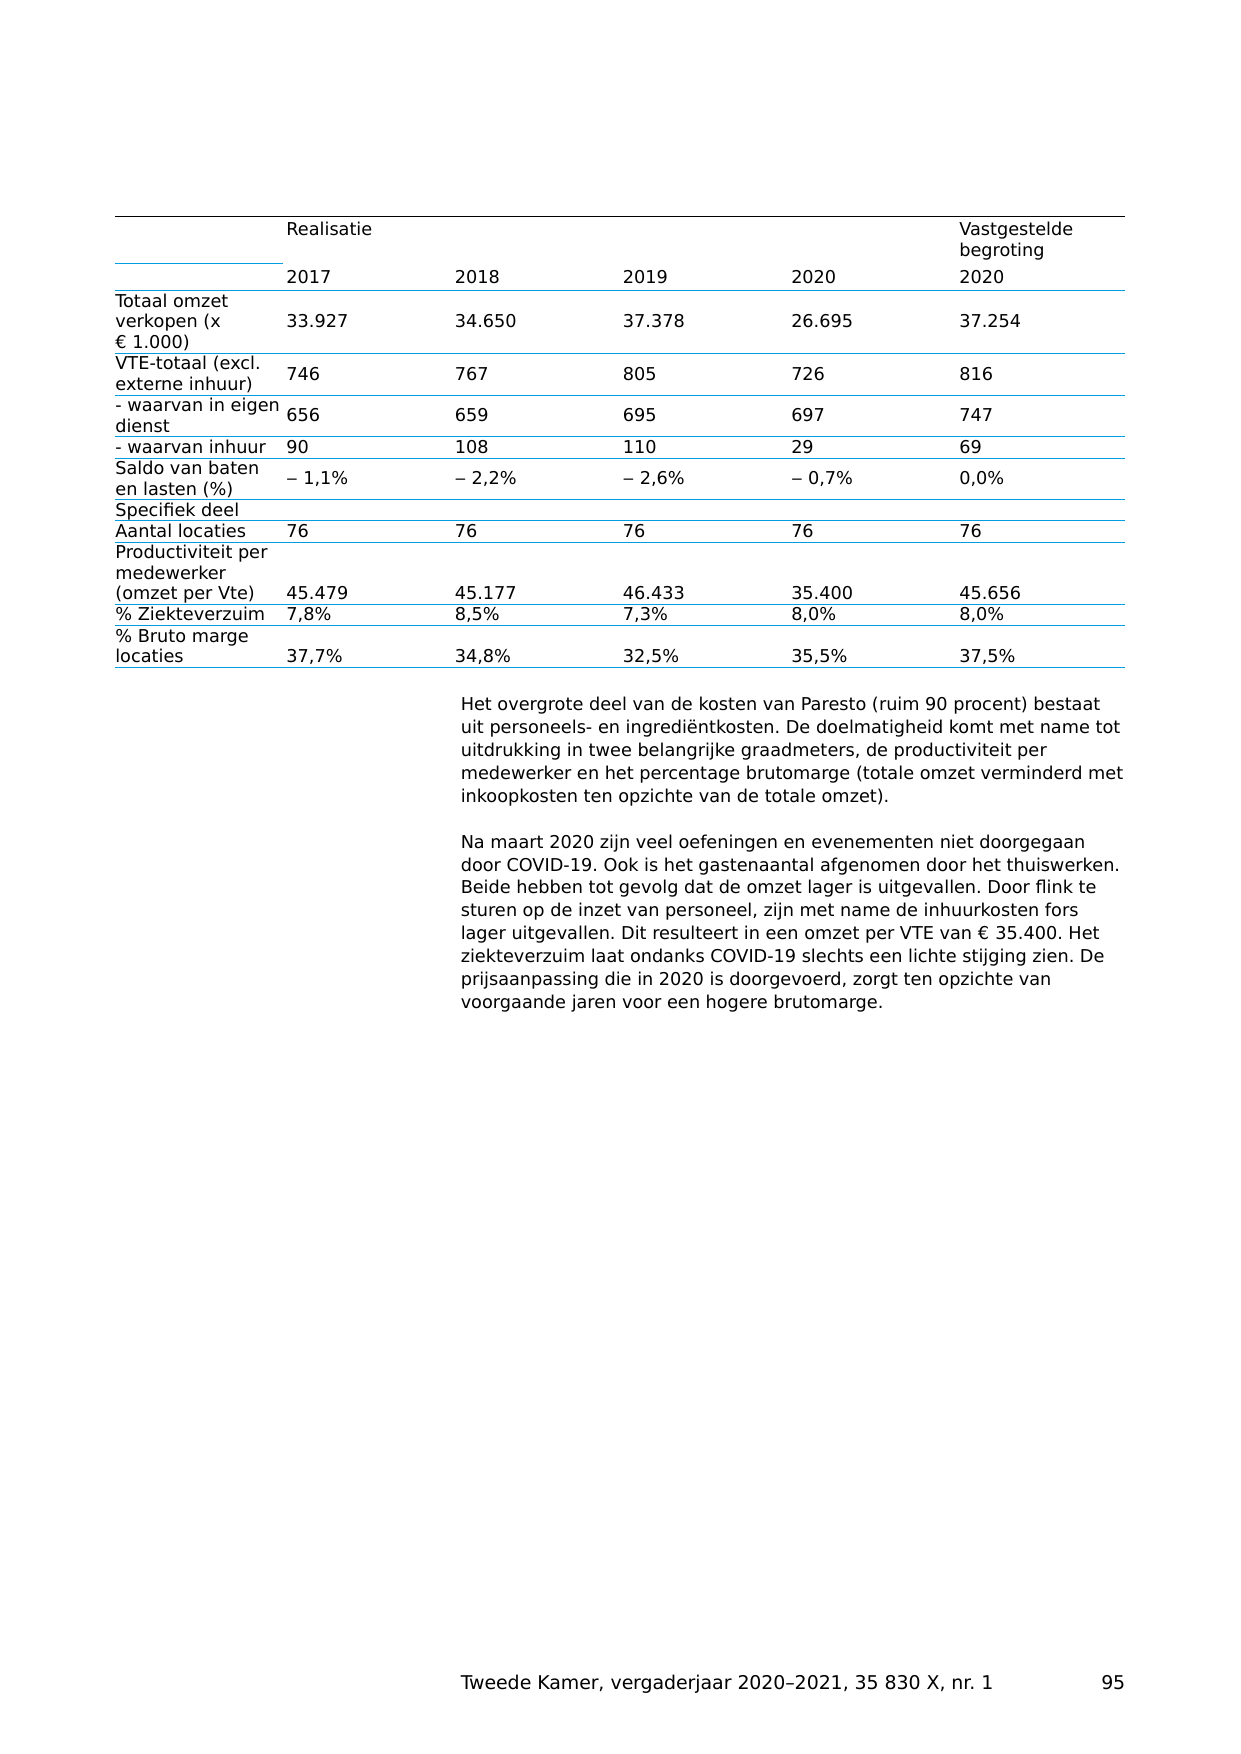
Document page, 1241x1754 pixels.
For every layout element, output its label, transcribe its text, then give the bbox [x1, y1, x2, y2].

table_cell 2018 [452, 263, 620, 290]
table_cell 695 [620, 396, 788, 436]
table_cell Totaal omzet verkopen (x € 1.000) [115, 291, 283, 353]
table_cell 90 [283, 437, 452, 457]
table_header Tabel 32 Overzicht doelmatigheidsindicatoren per 31 december 2020 [115, 191, 1125, 216]
table_cell 767 [452, 354, 620, 394]
table_cell 45.656 [956, 543, 1125, 604]
table_cell 45.479 [283, 543, 452, 604]
table_cell 37.254 [956, 291, 1125, 353]
table_cell 76 [452, 521, 620, 541]
table_cell Saldo van baten en lasten (%) [115, 459, 283, 499]
table_cell ‒ 2,2% [452, 459, 620, 499]
table_cell 0,0% [956, 459, 1125, 499]
table_cell 69 [956, 437, 1125, 457]
text Na maart 2020 zijn veel oefeningen en evenementen niet doorgegaan door COVID-19. Ook is het gastenaantal afgenomen door het thuiswerken. Beide hebben tot gevolg dat de omzet lager is uitgevallen. Door flink te sturen op de inzet van personeel, zijn met name de inhuurkosten fors lager uitgevallen. Dit resulteert in een omzet per VTE van € 35.400. Het ziekteverzuim laat ondanks COVID-19 slechts een lichte stijging zien. De prijsaanpassing die in 2020 is doorgevoerd, zorgt ten opzichte van voorgaande jaren voor een hogere brutomarge. [461, 830, 1125, 1013]
table_cell [283, 500, 452, 520]
table_cell 76 [283, 521, 452, 541]
table_cell 76 [956, 521, 1125, 541]
table_cell VTE-totaal (excl. externe inhuur) [115, 354, 283, 394]
table_cell 8,0% [788, 605, 956, 625]
table_cell 35,5% [788, 626, 956, 667]
table_cell Realisatie [283, 217, 956, 263]
table_cell 34.650 [452, 291, 620, 353]
table_cell Productiviteit per medewerker (omzet per Vte) [115, 543, 283, 604]
table_cell [788, 500, 956, 520]
table_cell 37.378 [620, 291, 788, 353]
table_cell 76 [788, 521, 956, 541]
table_cell ‒ 2,6% [620, 459, 788, 499]
table_cell - waarvan inhuur [115, 437, 283, 457]
table_cell Aantal locaties [115, 521, 283, 541]
table_cell % Bruto marge locaties [115, 626, 283, 667]
table_cell 7,8% [283, 605, 452, 625]
table_cell % Ziekteverzuim [115, 605, 283, 625]
table_cell 110 [620, 437, 788, 457]
table_cell [115, 264, 283, 290]
table_cell 32,5% [620, 626, 788, 667]
table_cell 2017 [283, 263, 452, 290]
table_cell 33.927 [283, 291, 452, 353]
table_cell 37,7% [283, 626, 452, 667]
table_cell 697 [788, 396, 956, 436]
table_cell 34,8% [452, 626, 620, 667]
table_cell 816 [956, 354, 1125, 394]
table_cell 746 [283, 354, 452, 394]
table_cell 46.433 [620, 543, 788, 604]
table_cell 2020 [956, 263, 1125, 290]
table_cell 26.695 [788, 291, 956, 353]
table_cell 76 [620, 521, 788, 541]
table_cell 108 [452, 437, 620, 457]
table_cell 2019 [620, 263, 788, 290]
table_cell 805 [620, 354, 788, 394]
table_cell 2020 [788, 263, 956, 290]
table_cell ‒ 0,7% [788, 459, 956, 499]
table_cell [115, 217, 283, 263]
table_cell 29 [788, 437, 956, 457]
table_cell [956, 500, 1125, 520]
table_cell 656 [283, 396, 452, 436]
table_cell Specifiek deel [115, 500, 283, 520]
table_cell [452, 500, 620, 520]
table_cell 45.177 [452, 543, 620, 604]
table_cell [620, 500, 788, 520]
text Het overgrote deel van de kosten van Paresto (ruim 90 procent) bestaat uit personeels- en ingrediëntkosten. De doelmatigheid komt met name tot uitdrukking in twee belangrijke graadmeters, de productiviteit per medewerker en het percentage brutomarge (totale omzet verminderd met inkoopkosten ten opzichte van de totale omzet). [461, 692, 1125, 807]
table_cell 726 [788, 354, 956, 394]
table_cell 7,3% [620, 605, 788, 625]
table_cell 35.400 [788, 543, 956, 604]
table_cell Vastgestelde begroting [956, 217, 1125, 263]
table_cell 659 [452, 396, 620, 436]
table_cell 37,5% [956, 626, 1125, 667]
table_cell - waarvan in eigen dienst [115, 396, 283, 436]
table_cell 747 [956, 396, 1125, 436]
table_cell 8,0% [956, 605, 1125, 625]
table_cell 8,5% [452, 605, 620, 625]
table_cell ‒ 1,1% [283, 459, 452, 499]
